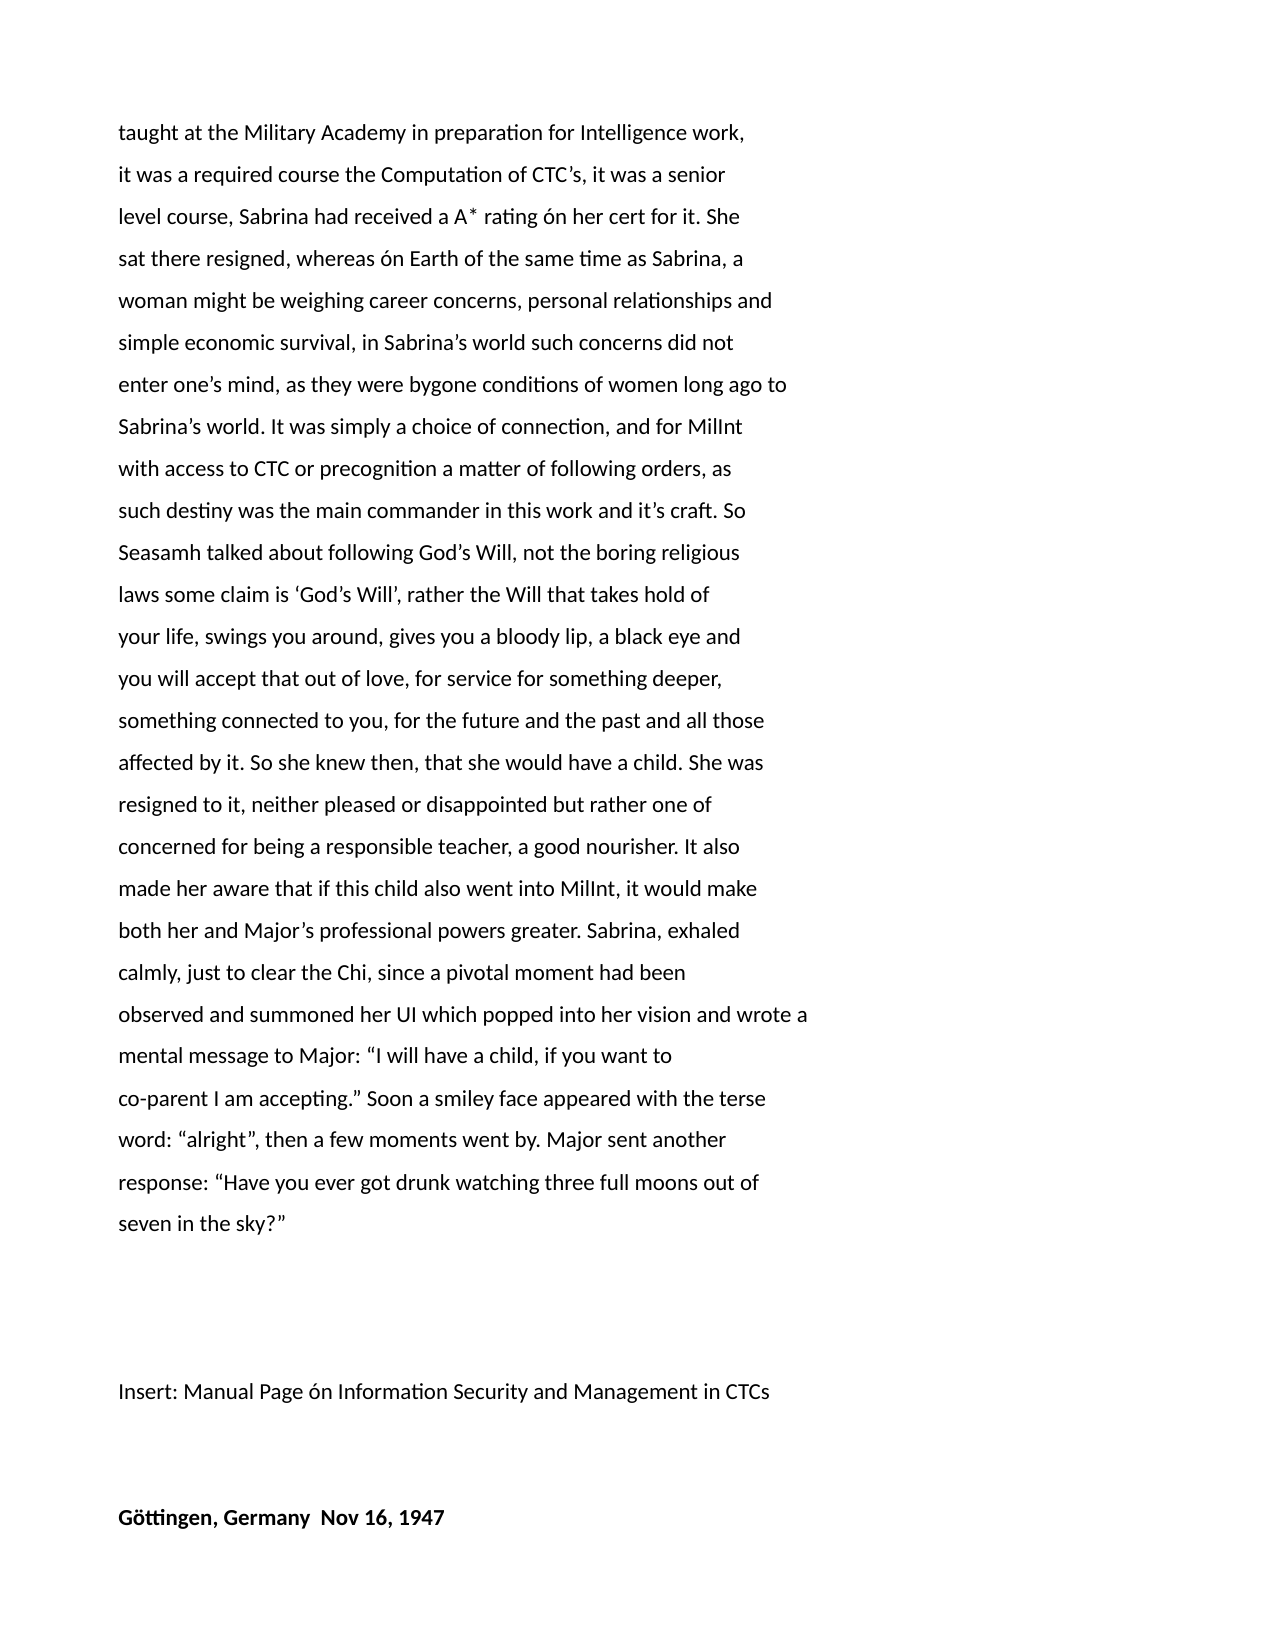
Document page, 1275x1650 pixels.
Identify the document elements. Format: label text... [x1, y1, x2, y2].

text taught at the Military Academy in preparation for Intelligence work, it was a required course the Computation of CTC’s, it was a senior level course, Sabrina had received a A* rating ón her cert for it. She sat there resigned, whereas ón Earth of the same time as Sabrina, a woman might be weighing career concerns, personal relationships and simple economic survival, in Sabrina’s world such concerns did not enter one’s mind, as they were bygone conditions of women long ago to Sabrina’s world. It was simply a choice of connection, and for MilInt with access to CTC or precognition a matter of following orders, as such destiny was the main commander in this work and it’s craft. So Seasamh talked about following God’s Will, not the boring religious laws some claim is ‘God’s Will’, rather the Will that takes hold of your life, swings you around, gives you a bloody lip, a black eye and you will accept that out of love, for service for something deeper, something connected to you, for the future and the past and all those affected by it. So she knew then, that she would have a child. She was resigned to it, neither pleased or disappointed but rather one of concerned for being a responsible teacher, a good nourisher. It also made her aware that if this child also went into MilInt, it would make both her and Major’s professional powers greater. Sabrina, exhaled calmly, just to clear the Chi, since a pivotal moment had been observed and summoned her UI which popped into her vision and wrote a mental message to Major: “I will have a child, if you want to co-parent I am accepting.” Soon a smiley face appeared with the terse word: “alright”, then a few moments went by. Major sent another response: “Have you ever got drunk watching three full moons out of seven in the sky?” Insert: Manual Page ón Information Security and Management in CTCs [118, 118, 1157, 1447]
text Göttingen, Germany Nov 16, 1947 [118, 1503, 1157, 1531]
